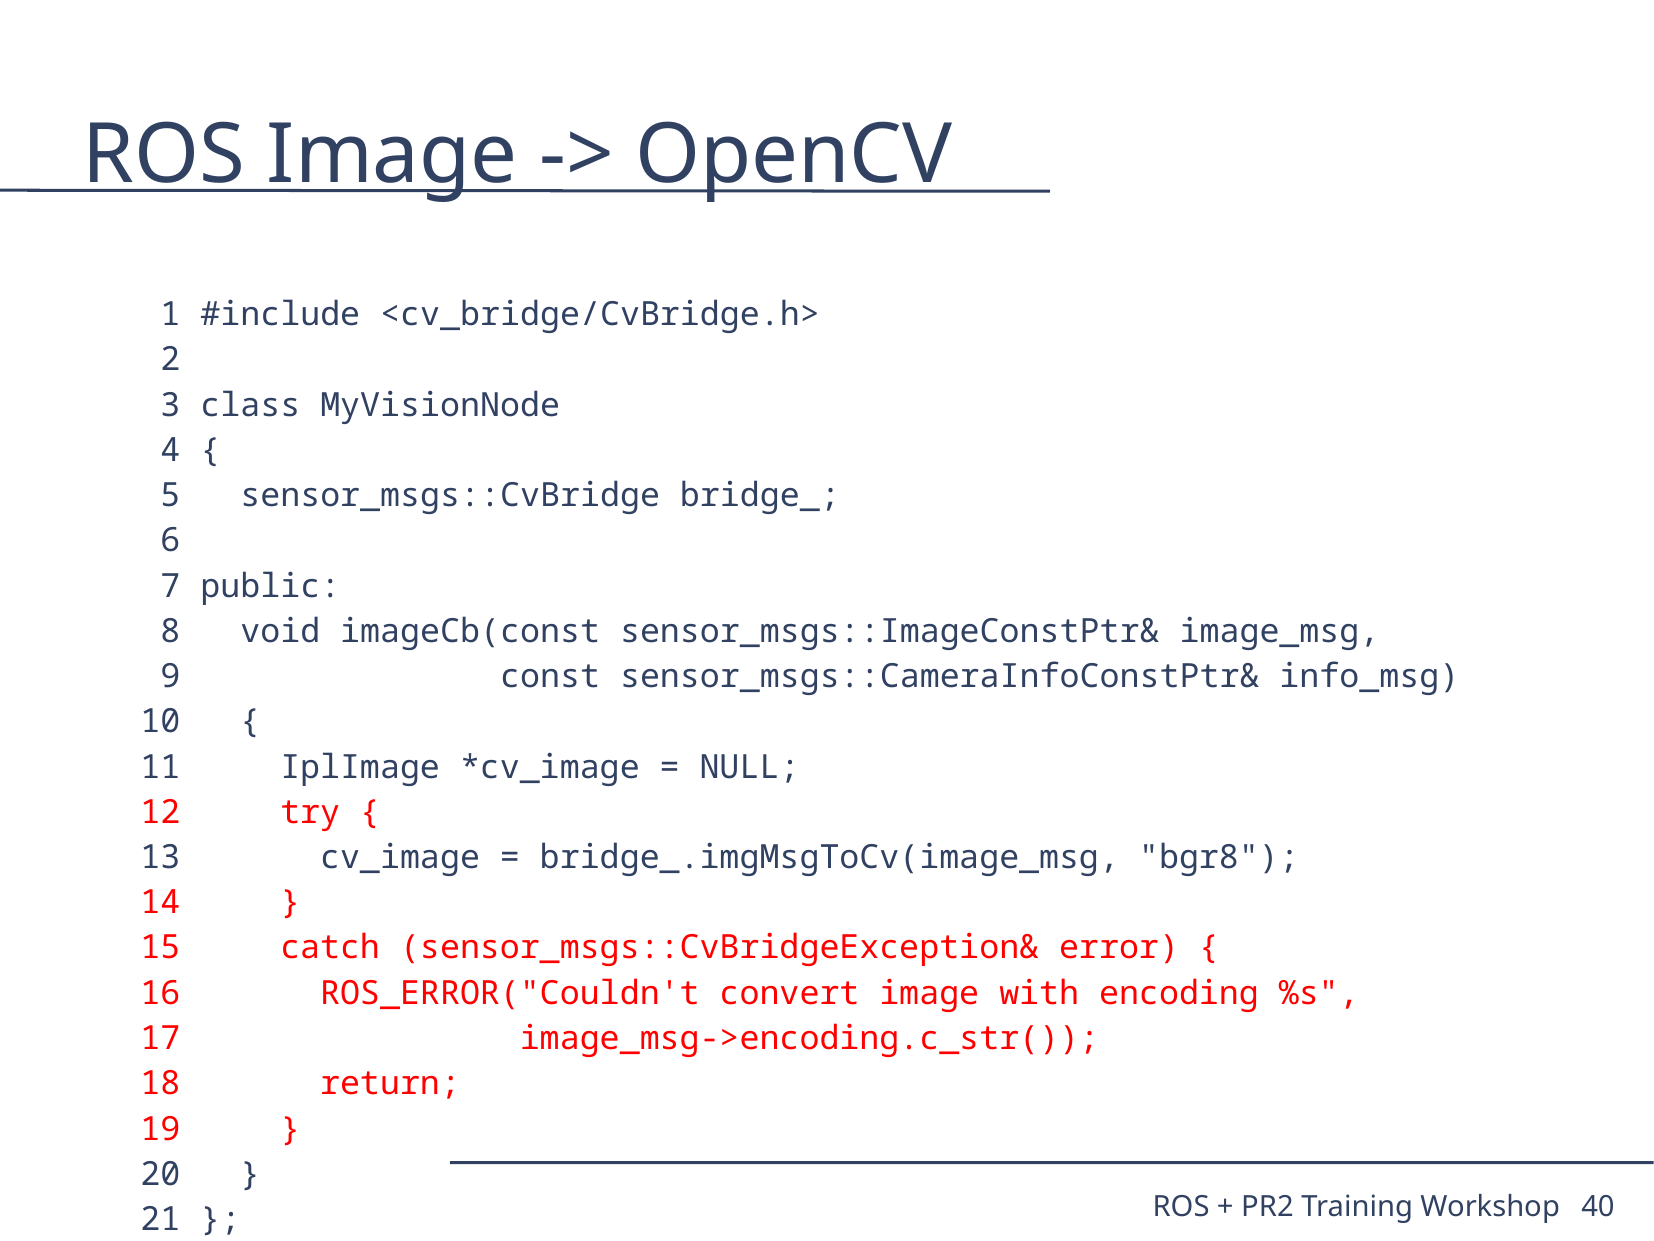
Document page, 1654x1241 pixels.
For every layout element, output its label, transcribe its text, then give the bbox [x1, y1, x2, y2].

list 1 #include <cv_bridge/CvBridge.h> 2 3 class MyVisionNode 4 { 5 sensor_msgs::CvBridge bridge_; 6 7 public: 8 void imageCb(const sensor_msgs::ImageConstPtr& image_msg, 9 const sensor_msgs::CameraInfoConstPtr& info_msg) 10 { 11 IplImage *cv_image = NULL; 12 try { 13 cv_image = bridge_.imgMsgToCv(image_msg, "bgr8"); 14 } 15 catch (sensor_msgs::CvBridgeException& error) { 16 ROS_ERROR("Couldn't convert image with encoding %s", 17 image_msg->encoding.c_str()); 18 return; 19 } 20 } 21 }; [82, 290, 1571, 1109]
title ROS Image -> OpenCV [82, 75, 1571, 226]
